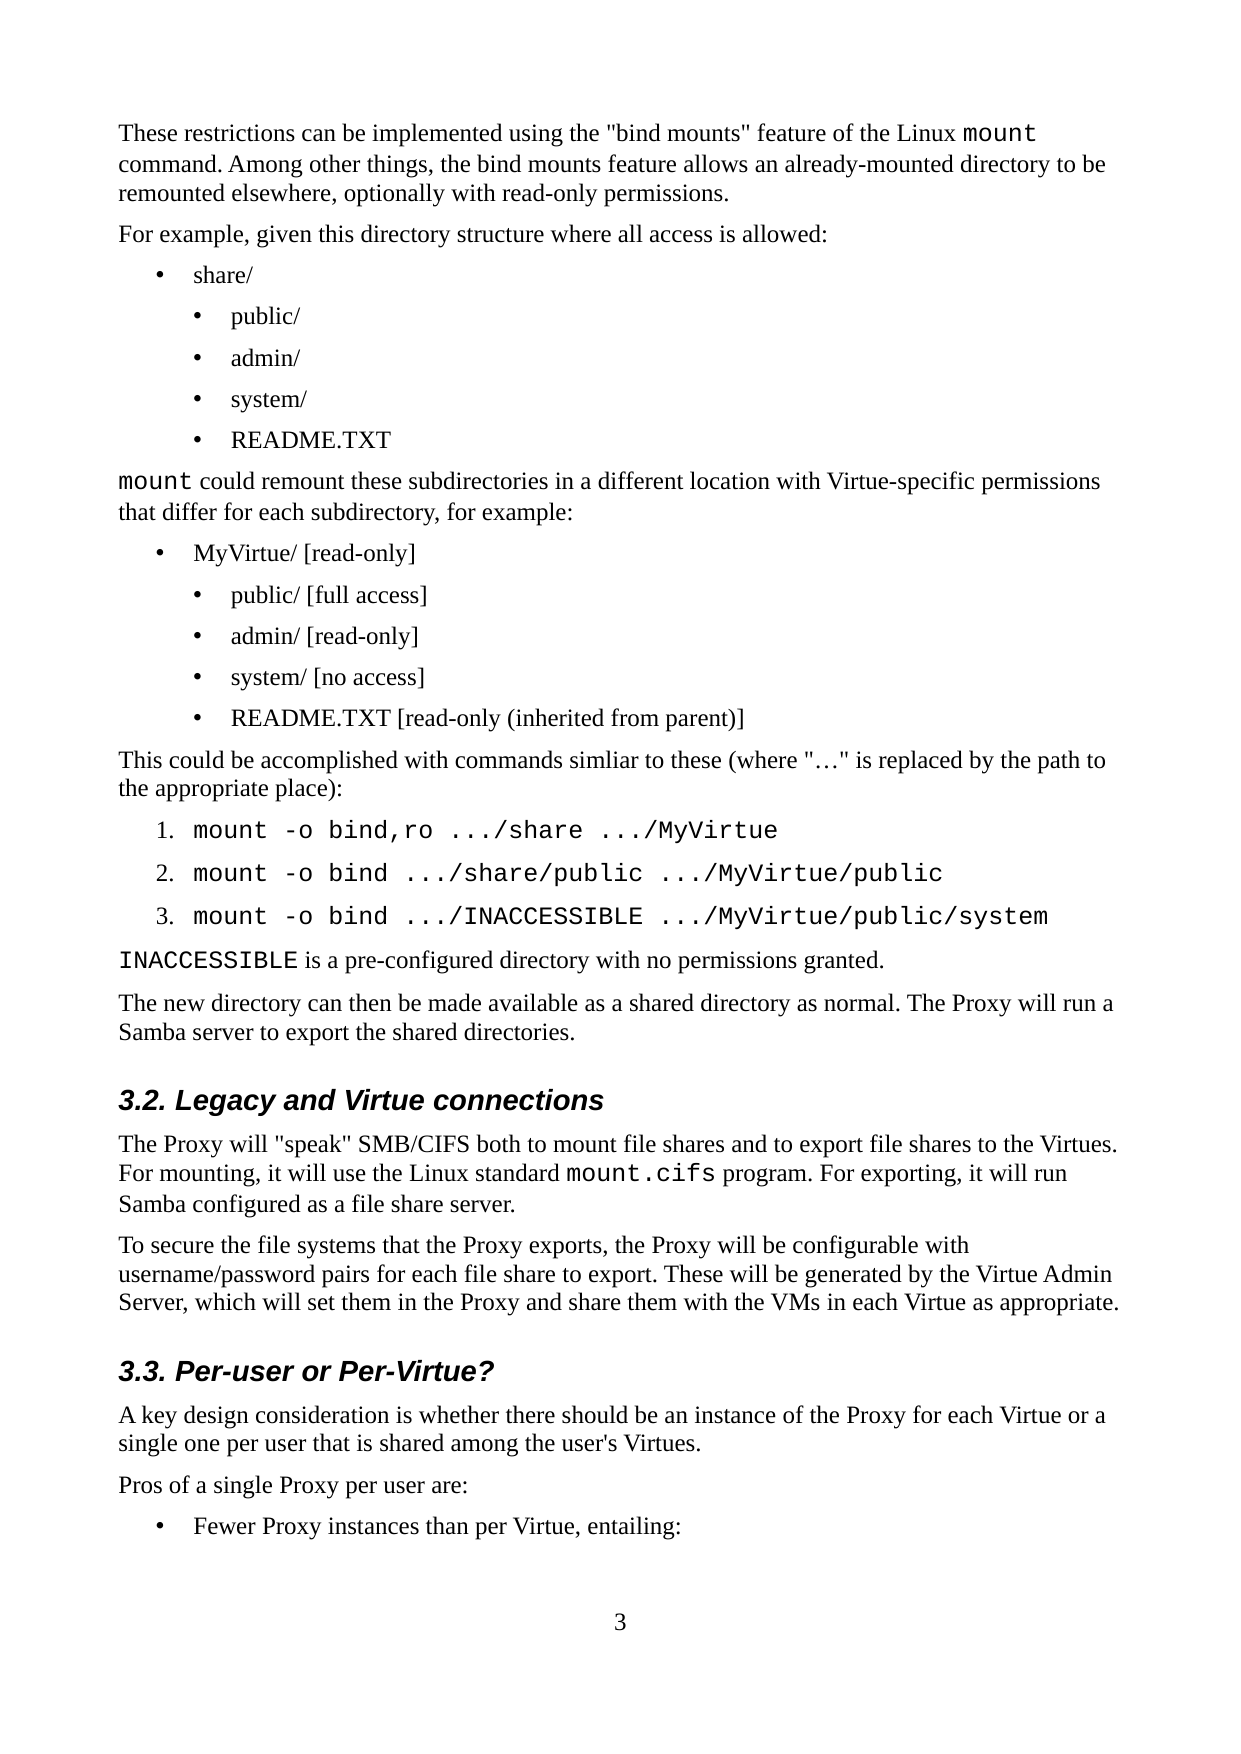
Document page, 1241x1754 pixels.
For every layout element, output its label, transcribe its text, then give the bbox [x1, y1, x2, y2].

list mount -o bind .../INACCESSIBLE .../MyVirtue/public/system [156, 901, 1122, 932]
text INACCESSIBLE is a pre-configured directory with no permissions granted. [118, 945, 1122, 976]
list MyVirtue/ [read-only] [156, 538, 1122, 567]
list public/ [full access] [193, 580, 1122, 608]
text These restrictions can be implemented using the "bind mounts" feature of the Linux mount command. Among other things, the bind mounts feature allows an already-mounted directory to be remounted elsewhere, optionally with read-only permissions. [118, 118, 1122, 206]
text For example, given this directory structure where all access is allowed: [118, 219, 1122, 248]
list README.TXT [193, 425, 1122, 454]
list public/ [193, 301, 1122, 330]
list mount -o bind,ro .../share .../MyVirtue [156, 815, 1122, 846]
list share/ [156, 260, 1122, 289]
list admin/ [193, 343, 1122, 371]
text The Proxy will "speak" SMB/CIFS both to mount file shares and to export file shares to the Virtues. For mounting, it will use the Linux standard mount.cifs program. For exporting, it will run Samba configured as a file share server. [118, 1129, 1122, 1217]
text A key design consideration is whether there should be an instance of the Proxy for each Virtue or a single one per user that is shared among the user's Virtues. [118, 1400, 1122, 1457]
subtitle Per-user or Per-Virtue? [118, 1354, 1122, 1387]
text The new directory can then be made available as a shared directory as normal. The Proxy will run a Samba server to export the shared directories. [118, 988, 1122, 1046]
list mount -o bind .../share/public .../MyVirtue/public [156, 858, 1122, 889]
text mount could remount these subdirectories in a different location with Virtue-specific permissions that differ for each subdirectory, for example: [118, 466, 1122, 526]
text Pros of a single Proxy per user are: [118, 1470, 1122, 1498]
list system/ [193, 384, 1122, 413]
subtitle Legacy and Virtue connections [118, 1083, 1122, 1117]
list Fewer Proxy instances than per Virtue, entailing: [156, 1511, 1122, 1540]
text This could be accomplished with commands simliar to these (where "…" is replaced by the path to the appropriate place): [118, 745, 1122, 802]
text To secure the file systems that the Proxy exports, the Proxy will be configurable with username/password pairs for each file share to export. These will be generated by the Virtue Admin Server, which will set them in the Proxy and share them with the VMs in each Virtue as appropriate. [118, 1230, 1122, 1316]
list README.TXT [read-only (inherited from parent)] [193, 703, 1122, 732]
list admin/ [read-only] [193, 621, 1122, 650]
list system/ [no access] [193, 662, 1122, 691]
